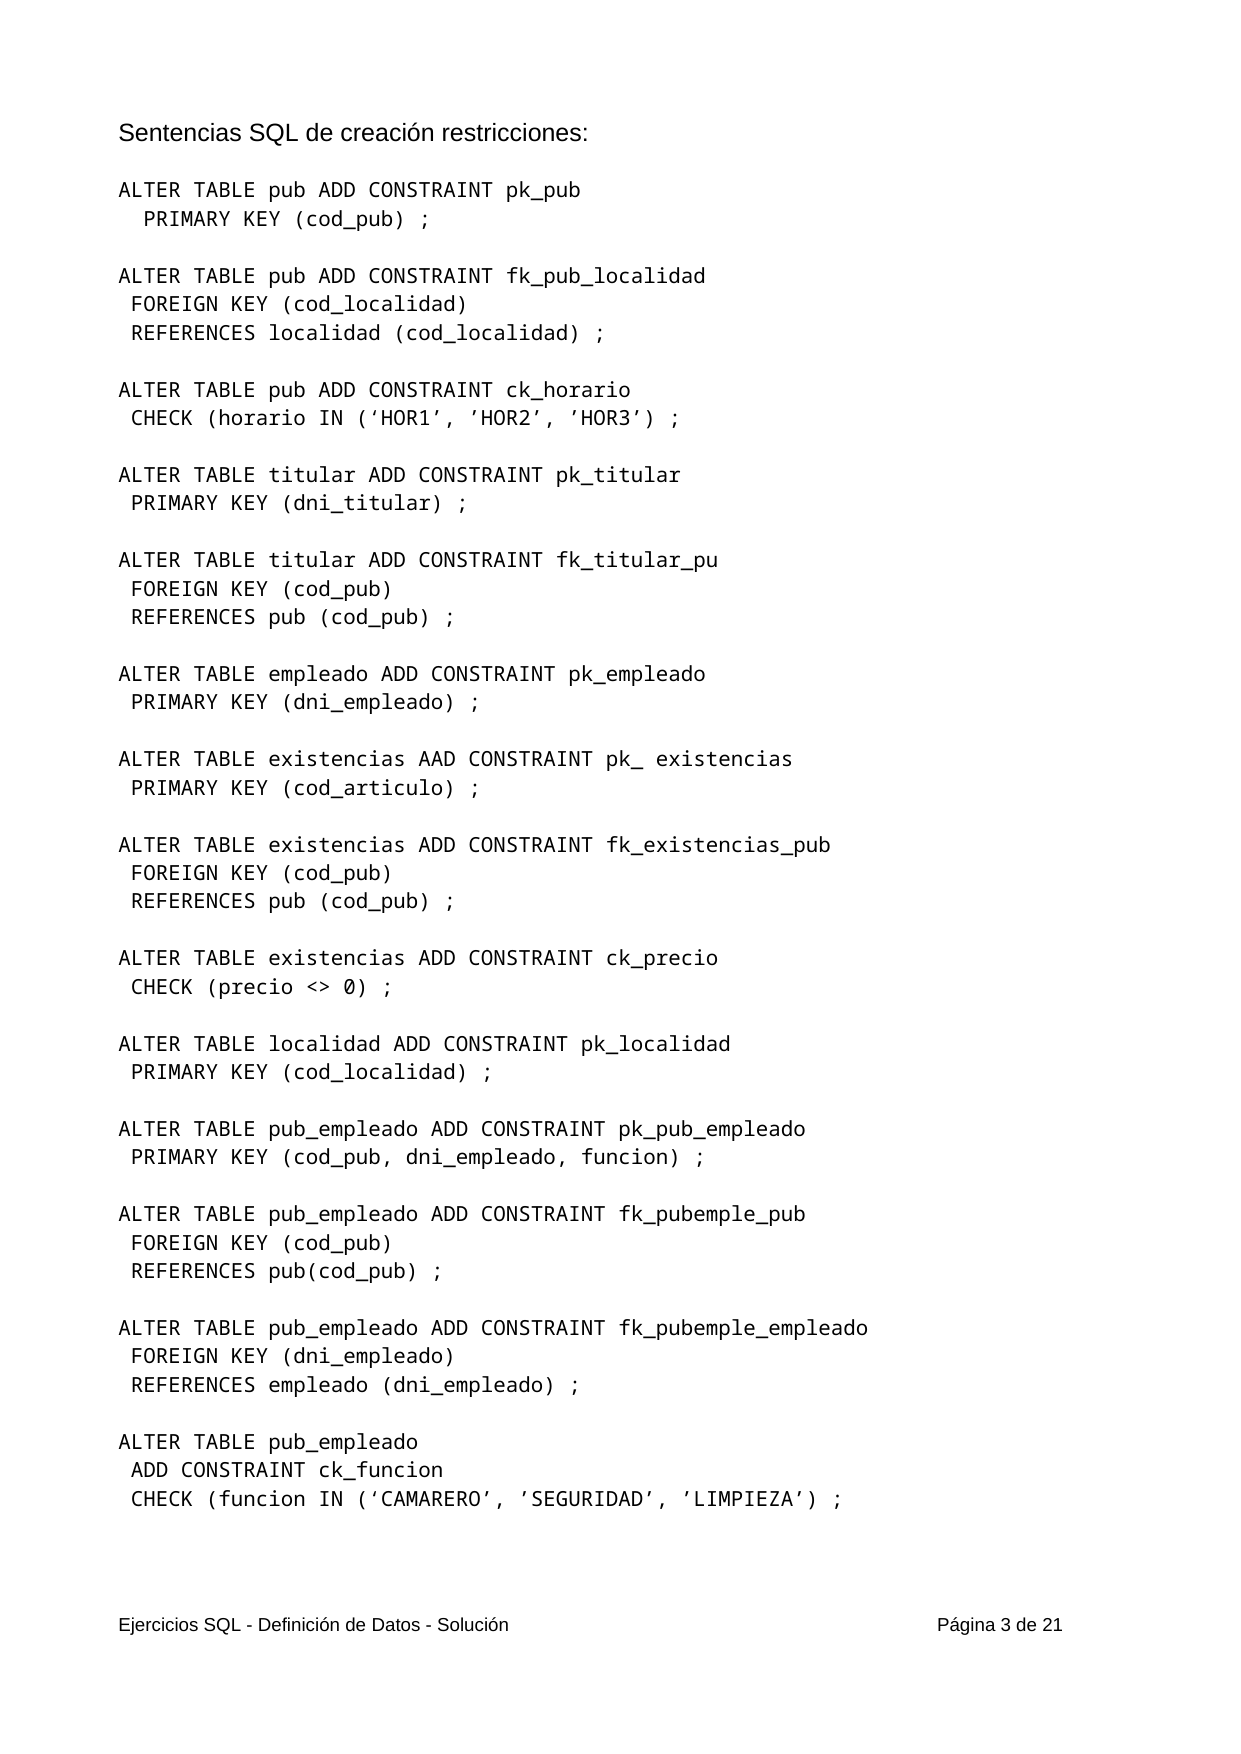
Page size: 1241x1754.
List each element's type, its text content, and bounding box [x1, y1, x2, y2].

text CHECK (horario IN (‘HOR1’, ’HOR2’, ’HOR3’) ; [118, 403, 1122, 432]
text REFERENCES empleado (dni_empleado) ; [118, 1370, 1122, 1398]
text REFERENCES pub(cod_pub) ; [118, 1256, 1122, 1285]
text PRIMARY KEY (dni_titular) ; [118, 488, 1122, 517]
text PRIMARY KEY (cod_pub, dni_empleado, funcion) ; [118, 1142, 1122, 1171]
text FOREIGN KEY (cod_pub) [118, 858, 1122, 887]
text PRIMARY KEY (cod_pub) ; [118, 204, 1122, 232]
text Sentencias SQL de creación restricciones: [118, 118, 1122, 147]
text FOREIGN KEY (cod_localidad) [118, 289, 1122, 318]
text PRIMARY KEY (dni_empleado) ; [118, 687, 1122, 716]
text PRIMARY KEY (cod_localidad) ; [118, 1057, 1122, 1086]
text REFERENCES localidad (cod_localidad) ; [118, 318, 1122, 346]
text ALTER TABLE pub ADD CONSTRAINT ck_horario [118, 375, 1122, 403]
text ALTER TABLE pub_empleado ADD CONSTRAINT pk_pub_empleado [118, 1114, 1122, 1142]
text ADD CONSTRAINT ck_funcion [118, 1455, 1122, 1484]
text ALTER TABLE existencias ADD CONSTRAINT fk_existencias_pub [118, 830, 1122, 858]
text CHECK (precio <> 0) ; [118, 972, 1122, 1000]
text ALTER TABLE empleado ADD CONSTRAINT pk_empleado [118, 659, 1122, 687]
text CHECK (funcion IN (‘CAMARERO’, ’SEGURIDAD’, ’LIMPIEZA’) ; [118, 1484, 1122, 1512]
text ALTER TABLE pub_empleado ADD CONSTRAINT fk_pubemple_empleado [118, 1313, 1122, 1342]
text PRIMARY KEY (cod_articulo) ; [118, 773, 1122, 801]
text ALTER TABLE pub_empleado ADD CONSTRAINT fk_pubemple_pub [118, 1199, 1122, 1228]
text FOREIGN KEY (dni_empleado) [118, 1342, 1122, 1370]
text REFERENCES pub (cod_pub) ; [118, 887, 1122, 915]
text ALTER TABLE pub_empleado [118, 1427, 1122, 1455]
text ALTER TABLE localidad ADD CONSTRAINT pk_localidad [118, 1029, 1122, 1057]
text ALTER TABLE titular ADD CONSTRAINT fk_titular_pu [118, 545, 1122, 574]
text FOREIGN KEY (cod_pub) [118, 1228, 1122, 1256]
text REFERENCES pub (cod_pub) ; [118, 602, 1122, 631]
text ALTER TABLE pub ADD CONSTRAINT fk_pub_localidad [118, 261, 1122, 289]
text ALTER TABLE titular ADD CONSTRAINT pk_titular [118, 460, 1122, 488]
text ALTER TABLE existencias AAD CONSTRAINT pk_ existencias [118, 744, 1122, 773]
text FOREIGN KEY (cod_pub) [118, 574, 1122, 602]
text ALTER TABLE existencias ADD CONSTRAINT ck_precio [118, 943, 1122, 972]
text ALTER TABLE pub ADD CONSTRAINT pk_pub [118, 176, 1122, 204]
